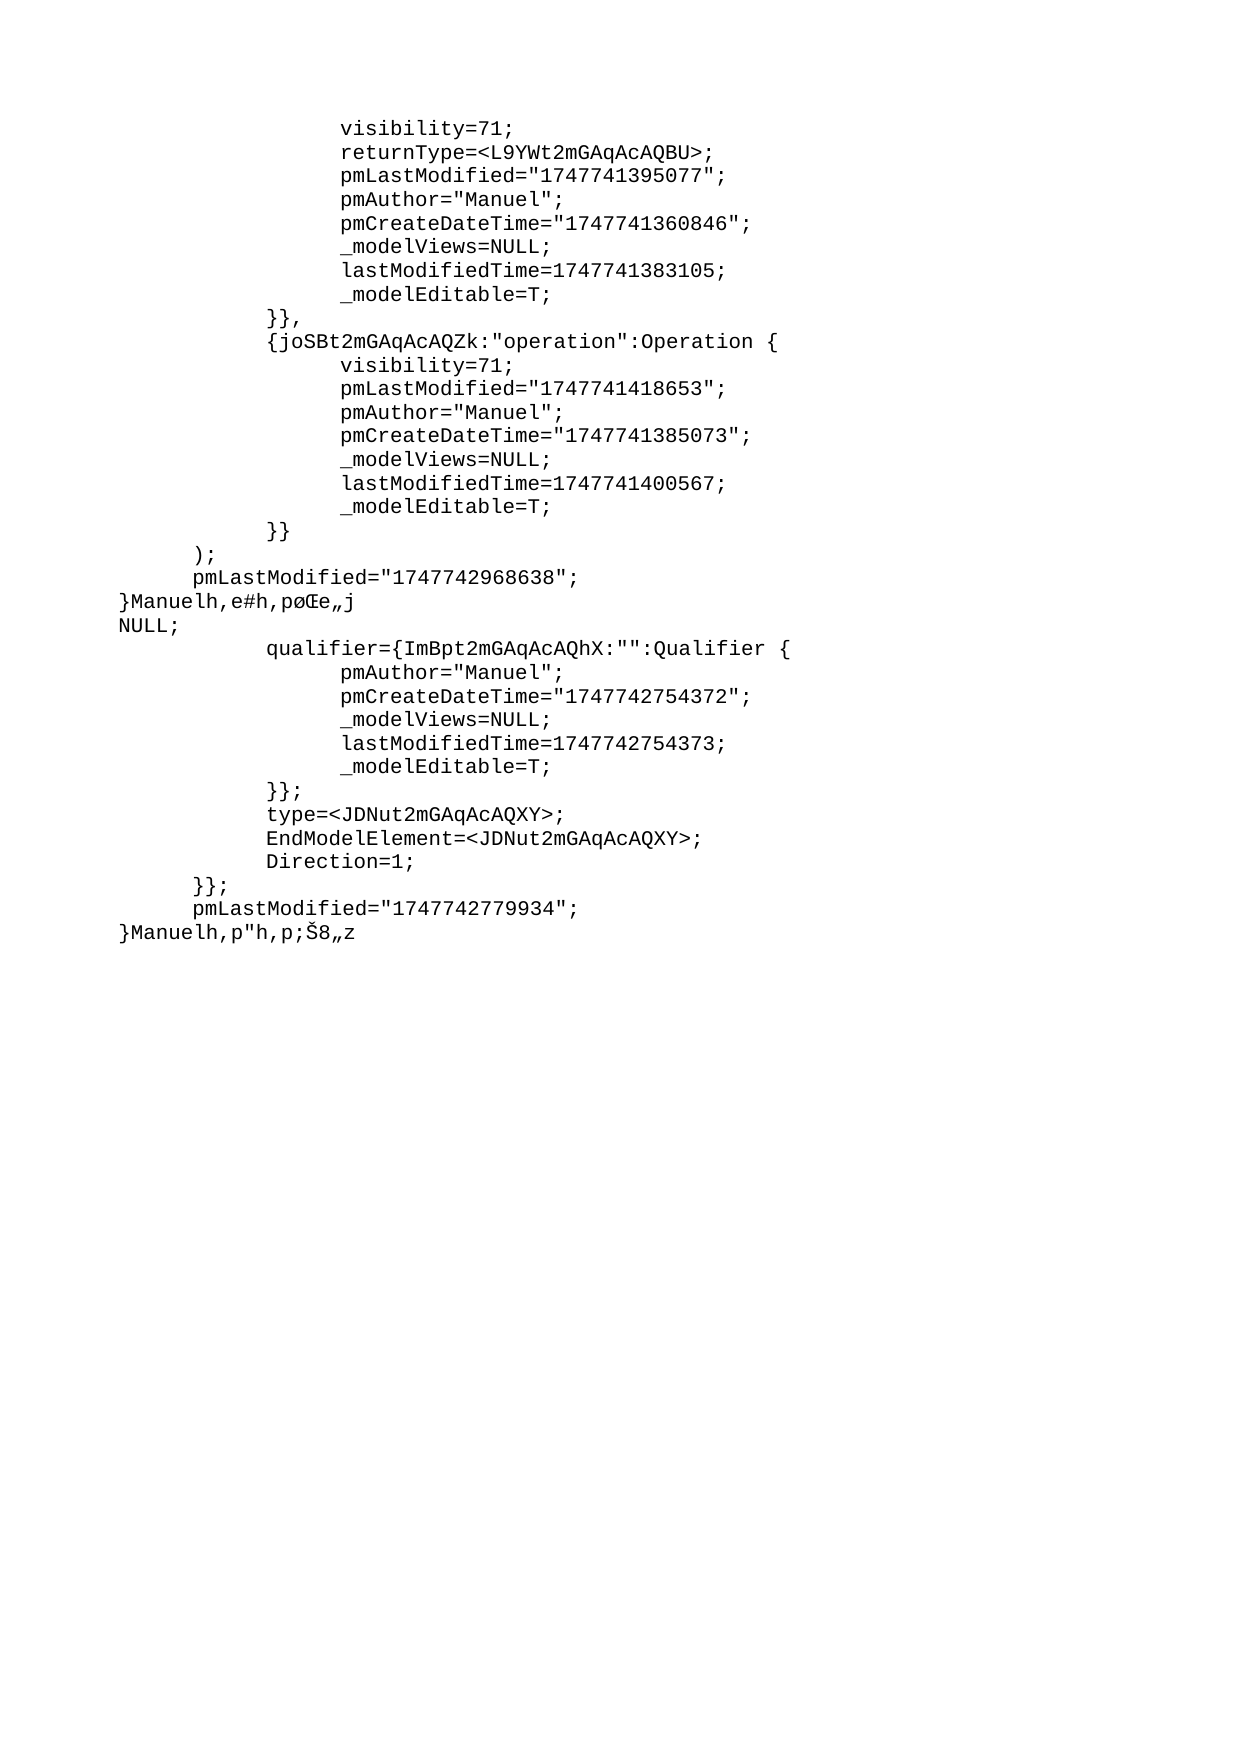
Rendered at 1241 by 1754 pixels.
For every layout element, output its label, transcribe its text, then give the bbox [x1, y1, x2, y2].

text NULL; qualifier={ImBpt2mGAqAcAQhX:"":Qualifier { pmAuthor="Manuel"; pmCreateDateTime="1747742754372"; _modelViews=NULL; lastModifiedTime=1747742754373; _modelEditable=T; }}; type=<JDNut2mGAqAcAQXY>; EndModelElement=<JDNut2mGAqAcAQXY>; Direction=1; }}; pmLastModified="1747742779934"; }Manuelh,p"h,p;Š8„z [118, 615, 1122, 946]
text visibility=71; returnType=<L9YWt2mGAqAcAQBU>; pmLastModified="1747741395077"; pmAuthor="Manuel"; pmCreateDateTime="1747741360846"; _modelViews=NULL; lastModifiedTime=1747741383105; _modelEditable=T; }}, {joSBt2mGAqAcAQZk:"operation":Operation { visibility=71; pmLastModified="1747741418653"; pmAuthor="Manuel"; pmCreateDateTime="1747741385073"; _modelViews=NULL; lastModifiedTime=1747741400567; _modelEditable=T; }} ); pmLastModified="1747742968638"; }Manuelh,e#h,pøŒe„j [118, 118, 1122, 615]
